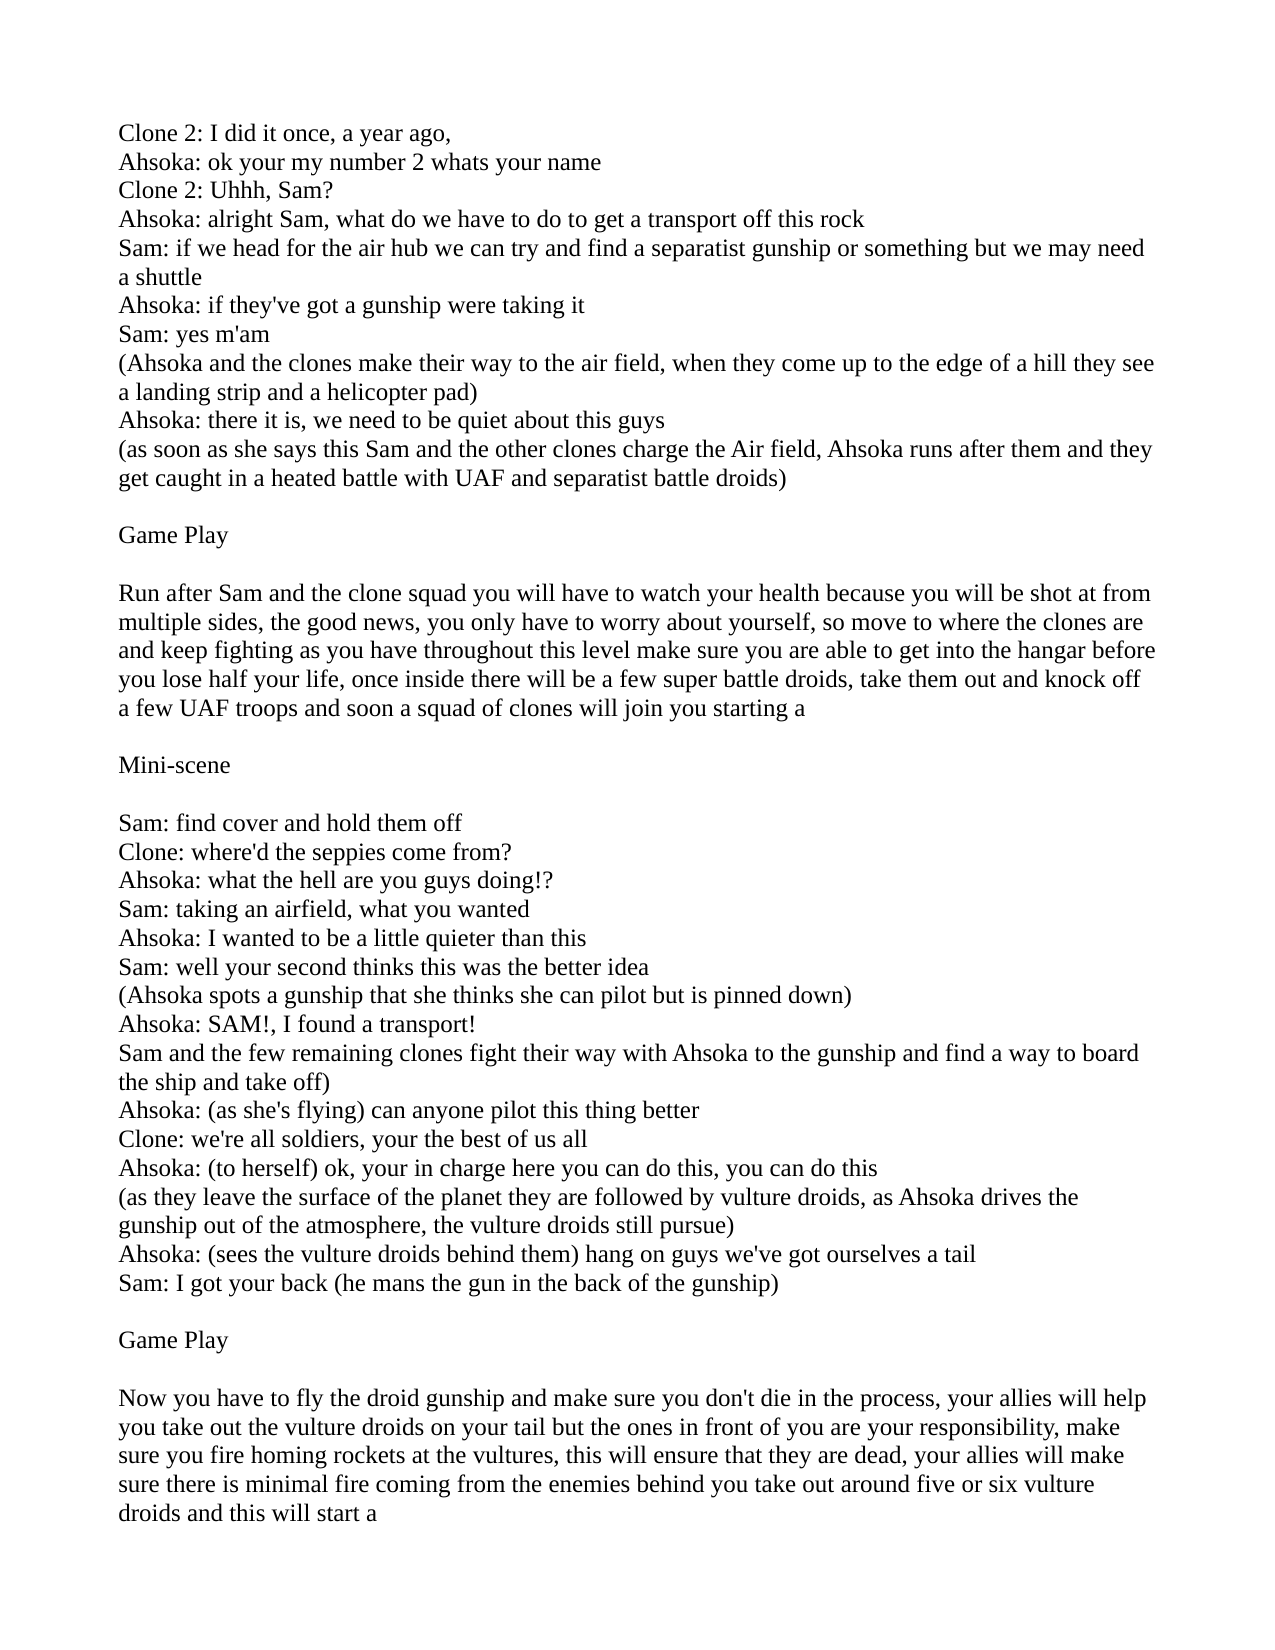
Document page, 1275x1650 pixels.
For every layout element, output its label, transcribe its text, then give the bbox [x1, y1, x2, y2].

text Sam: yes m'am [118, 319, 1157, 348]
text Ahsoka: I wanted to be a little quieter than this [118, 923, 1157, 952]
text (as they leave the surface of the planet they are followed by vulture droids, as Ahsoka drives the gunship out of the atmosphere, the vulture droids still pursue) [118, 1182, 1157, 1239]
text Ahsoka: if they've got a gunship were taking it [118, 291, 1157, 319]
text Ahsoka: there it is, we need to be quiet about this guys [118, 406, 1157, 434]
text (Ahsoka spots a gunship that she thinks she can pilot but is pinned down) [118, 981, 1157, 1009]
text Run after Sam and the clone squad you will have to watch your health because you will be shot at from multiple sides, the good news, you only have to worry about yourself, so move to where the clones are and keep fighting as you have throughout this level make sure you are able to get into the hangar before you lose half your life, once inside there will be a few super battle droids, take them out and knock off a few UAF troops and soon a squad of clones will join you starting a [118, 578, 1157, 722]
text Clone: where'd the seppies come from? [118, 837, 1157, 866]
text Ahsoka: (as she's flying) can anyone pilot this thing better [118, 1096, 1157, 1124]
text Clone 2: I did it once, a year ago, [118, 118, 1157, 147]
text Game Play [118, 1326, 1157, 1354]
text Sam: taking an airfield, what you wanted [118, 894, 1157, 923]
text Game Play [118, 521, 1157, 549]
text Sam: find cover and hold them off [118, 808, 1157, 837]
text Now you have to fly the droid gunship and make sure you don't die in the process, your allies will help you take out the vulture droids on your tail but the ones in front of you are your responsibility, make sure you fire homing rockets at the vultures, this will ensure that they are dead, your allies will make sure there is minimal fire coming from the enemies behind you take out around five or six vulture droids and this will start a [118, 1383, 1157, 1527]
text Clone 2: Uhhh, Sam? [118, 176, 1157, 204]
text Sam: well your second thinks this was the better idea [118, 952, 1157, 981]
text Sam: if we head for the air hub we can try and find a separatist gunship or something but we may need a shuttle [118, 233, 1157, 291]
text Ahsoka: what the hell are you guys doing!? [118, 866, 1157, 894]
text Ahsoka: SAM!, I found a transport! [118, 1009, 1157, 1038]
text Ahsoka: (sees the vulture droids behind them) hang on guys we've got ourselves a tail [118, 1239, 1157, 1268]
text Ahsoka: ok your my number 2 whats your name [118, 147, 1157, 176]
text Sam and the few remaining clones fight their way with Ahsoka to the gunship and find a way to board the ship and take off) [118, 1038, 1157, 1096]
text Ahsoka: (to herself) ok, your in charge here you can do this, you can do this [118, 1153, 1157, 1182]
text Sam: I got your back (he mans the gun in the back of the gunship) [118, 1268, 1157, 1297]
text Clone: we're all soldiers, your the best of us all [118, 1124, 1157, 1153]
text Mini-scene [118, 751, 1157, 779]
text Ahsoka: alright Sam, what do we have to do to get a transport off this rock [118, 204, 1157, 233]
text (as soon as she says this Sam and the other clones charge the Air field, Ahsoka runs after them and they get caught in a heated battle with UAF and separatist battle droids) [118, 434, 1157, 492]
text (Ahsoka and the clones make their way to the air field, when they come up to the edge of a hill they see a landing strip and a helicopter pad) [118, 348, 1157, 406]
